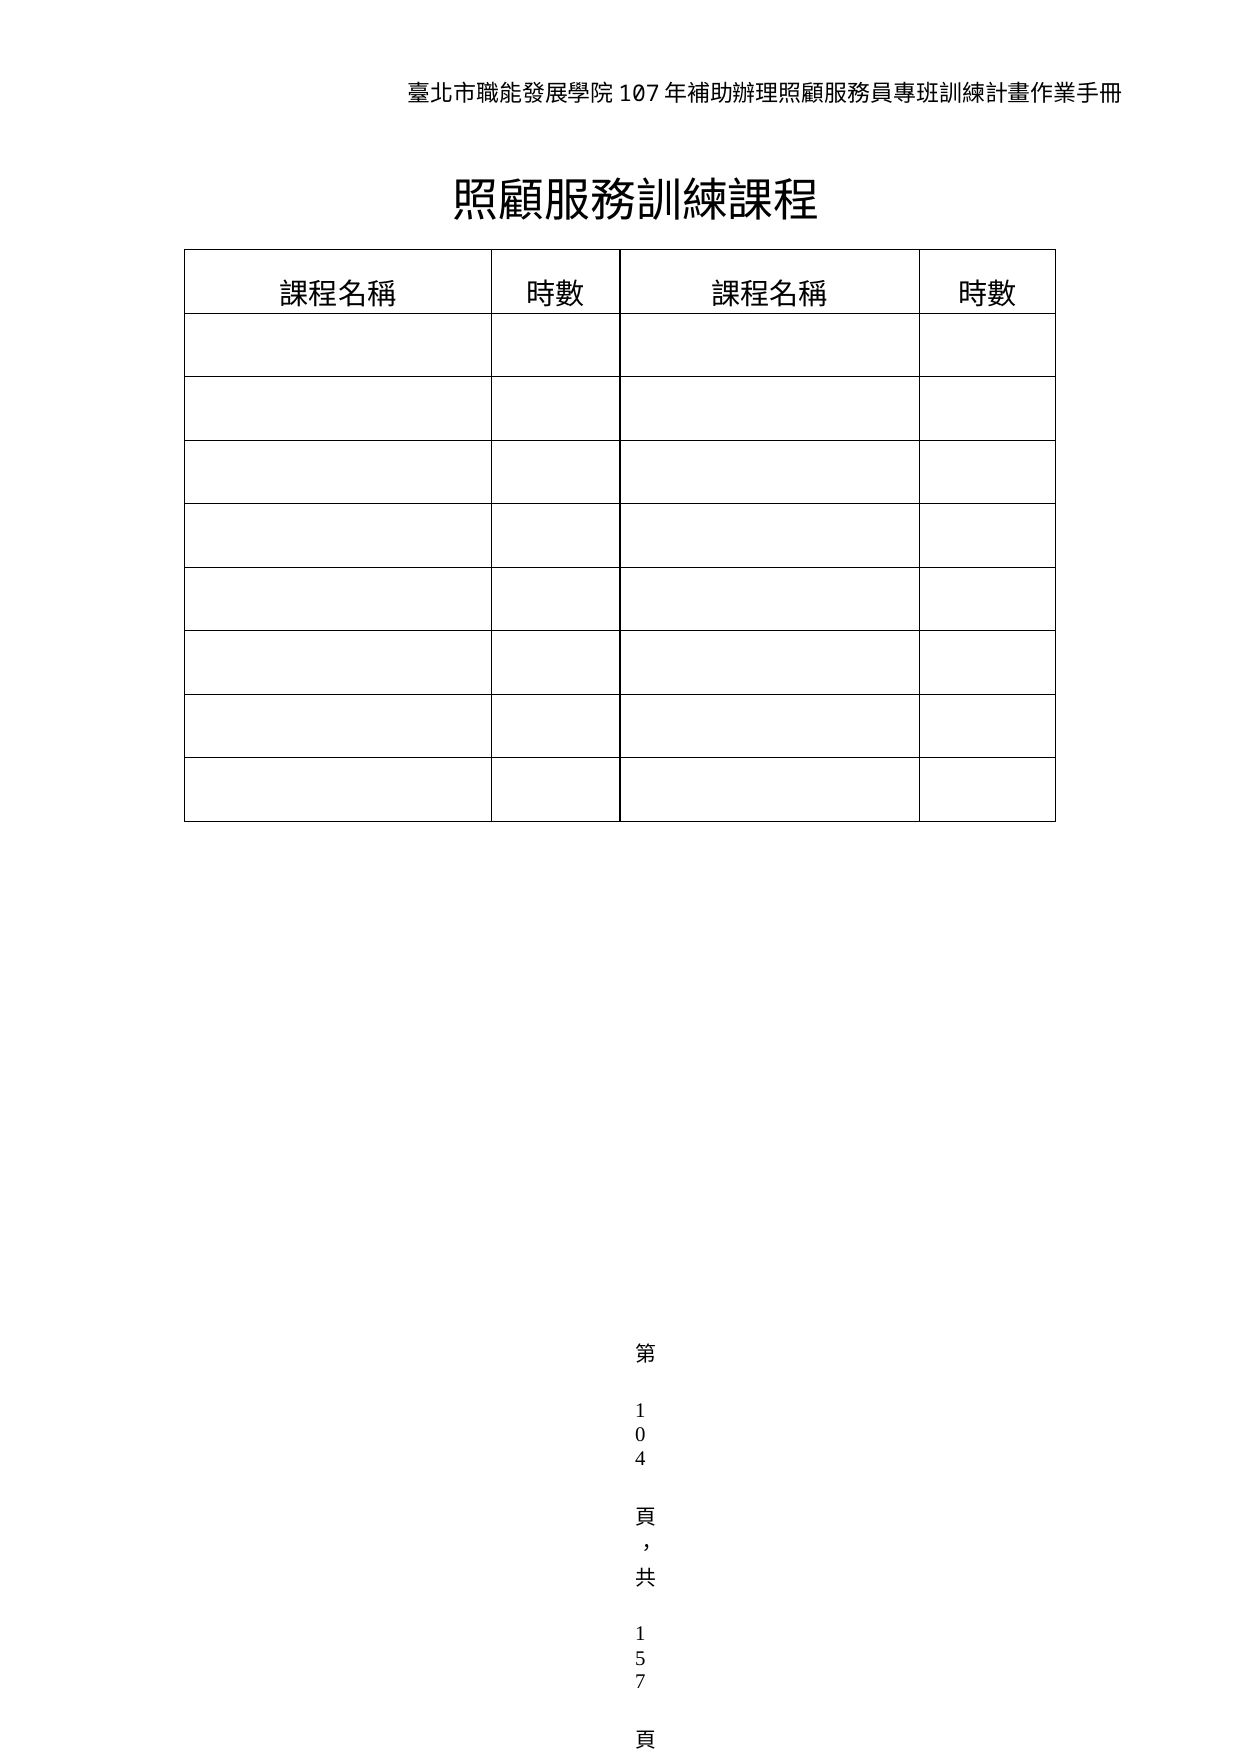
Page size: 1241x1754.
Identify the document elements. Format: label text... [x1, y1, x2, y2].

table_cell [621, 377, 919, 439]
table_cell [621, 631, 919, 694]
table_cell [920, 441, 1055, 503]
text 照顧服務訓練課程 [150, 124, 1122, 249]
table_cell [185, 377, 491, 439]
table_header 時數 [920, 250, 1055, 312]
table_cell [621, 504, 919, 567]
table_cell [492, 314, 619, 376]
table_cell [920, 314, 1055, 376]
table_header 時數 [492, 250, 619, 312]
table_header 課程名稱 [621, 250, 919, 312]
table_cell [920, 504, 1055, 567]
table_cell [185, 441, 491, 503]
table_cell [492, 568, 619, 630]
table_cell [492, 504, 619, 567]
table_cell [185, 568, 491, 630]
table_cell [621, 758, 919, 821]
table_cell [621, 441, 919, 503]
table_cell [492, 441, 619, 503]
table_cell [621, 568, 919, 630]
table_cell [920, 695, 1055, 757]
table_cell [492, 631, 619, 694]
table_cell [920, 377, 1055, 439]
table_cell [185, 314, 491, 376]
table_cell [185, 758, 491, 821]
table_header 課程名稱 [185, 250, 491, 312]
table_cell [621, 314, 919, 376]
table_cell [920, 568, 1055, 630]
table_cell [492, 377, 619, 439]
table_cell [492, 758, 619, 821]
table_cell [492, 695, 619, 757]
table_cell [185, 504, 491, 567]
table_cell [185, 631, 491, 694]
table_cell [621, 695, 919, 757]
table_cell [920, 758, 1055, 821]
table_cell [920, 631, 1055, 694]
table_cell [185, 695, 491, 757]
